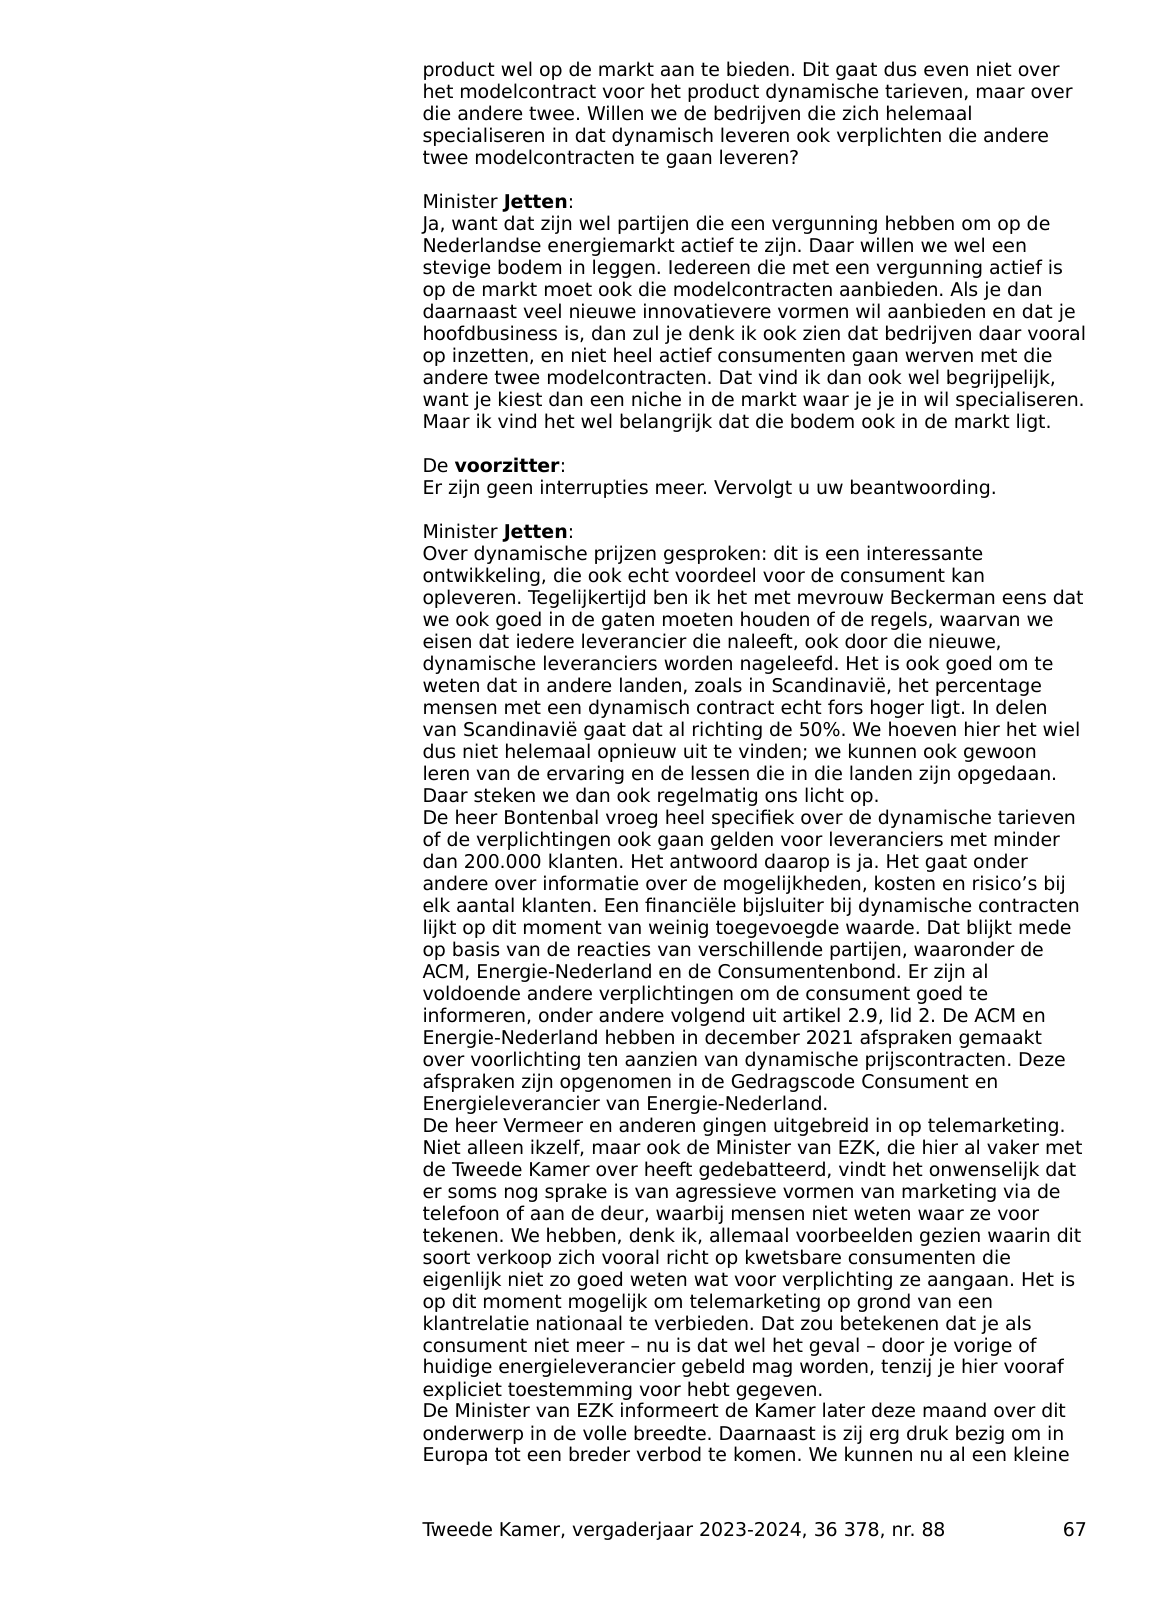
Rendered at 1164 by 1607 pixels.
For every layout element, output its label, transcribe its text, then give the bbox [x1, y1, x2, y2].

text Ja, want dat zijn wel partijen die een vergunning hebben om op de Nederlandse energiemarkt actief te zijn. Daar willen we wel een stevige bodem in leggen. Iedereen die met een vergunning actief is op de markt moet ook die modelcontracten aanbieden. Als je dan daarnaast veel nieuwe innovatievere vormen wil aanbieden en dat je hoofdbusiness is, dan zul je denk ik ook zien dat bedrijven daar vooral op inzetten, en niet heel actief consumenten gaan werven met die andere twee modelcontracten. Dat vind ik dan ook wel begrijpelijk, want je kiest dan een niche in de markt waar je je in wil specialiseren. Maar ik vind het wel belangrijk dat die bodem ook in de markt ligt. [422, 213, 1087, 433]
text Minister Jetten: [422, 191, 1087, 213]
text De heer Bontenbal vroeg heel specifiek over de dynamische tarieven of de verplichtingen ook gaan gelden voor leveranciers met minder dan 200.000 klanten. Het antwoord daarop is ja. Het gaat onder andere over informatie over de mogelijkheden, kosten en risico’s bij elk aantal klanten. Een financiële bijsluiter bij dynamische contracten lijkt op dit moment van weinig toegevoegde waarde. Dat blijkt mede op basis van de reacties van verschillende partijen, waaronder de ACM, Energie-Nederland en de Consumentenbond. Er zijn al voldoende andere verplichtingen om de consument goed te informeren, onder andere volgend uit artikel 2.9, lid 2. De ACM en Energie-Nederland hebben in december 2021 afspraken gemaakt over voorlichting ten aanzien van dynamische prijscontracten. Deze afspraken zijn opgenomen in de Gedragscode Consument en Energieleverancier van Energie-Nederland. [422, 807, 1087, 1115]
text Er zijn geen interrupties meer. Vervolgt u uw beantwoording. [422, 477, 1087, 499]
text product wel op de markt aan te bieden. Dit gaat dus even niet over het modelcontract voor het product dynamische tarieven, maar over die andere twee. Willen we de bedrijven die zich helemaal specialiseren in dat dynamisch leveren ook verplichten die andere twee modelcontracten te gaan leveren? [422, 59, 1087, 169]
text De heer Vermeer en anderen gingen uitgebreid in op telemarketing. Niet alleen ikzelf, maar ook de Minister van EZK, die hier al vaker met de Tweede Kamer over heeft gedebatteerd, vindt het onwenselijk dat er soms nog sprake is van agressieve vormen van marketing via de telefoon of aan de deur, waarbij mensen niet weten waar ze voor tekenen. We hebben, denk ik, allemaal voorbeelden gezien waarin dit soort verkoop zich vooral richt op kwetsbare consumenten die eigenlijk niet zo goed weten wat voor verplichting ze aangaan. Het is op dit moment mogelijk om telemarketing op grond van een klantrelatie nationaal te verbieden. Dat zou betekenen dat je als consument niet meer – nu is dat wel het geval – door je vorige of huidige energieleverancier gebeld mag worden, tenzij je hier vooraf expliciet toestemming voor hebt gegeven. [422, 1115, 1087, 1400]
text De Minister van EZK informeert de Kamer later deze maand over dit onderwerp in de volle breedte. Daarnaast is zij erg druk bezig om in Europa tot een breder verbod te komen. We kunnen nu al een kleine [422, 1400, 1087, 1466]
text Minister Jetten: [422, 521, 1087, 543]
text Over dynamische prijzen gesproken: dit is een interessante ontwikkeling, die ook echt voordeel voor de consument kan opleveren. Tegelijkertijd ben ik het met mevrouw Beckerman eens dat we ook goed in de gaten moeten houden of de regels, waarvan we eisen dat iedere leverancier die naleeft, ook door die nieuwe, dynamische leveranciers worden nageleefd. Het is ook goed om te weten dat in andere landen, zoals in Scandinavië, het percentage mensen met een dynamisch contract echt fors hoger ligt. In delen van Scandinavië gaat dat al richting de 50%. We hoeven hier het wiel dus niet helemaal opnieuw uit te vinden; we kunnen ook gewoon leren van de ervaring en de lessen die in die landen zijn opgedaan. Daar steken we dan ook regelmatig ons licht op. [422, 543, 1087, 807]
text De voorzitter: [422, 455, 1087, 477]
